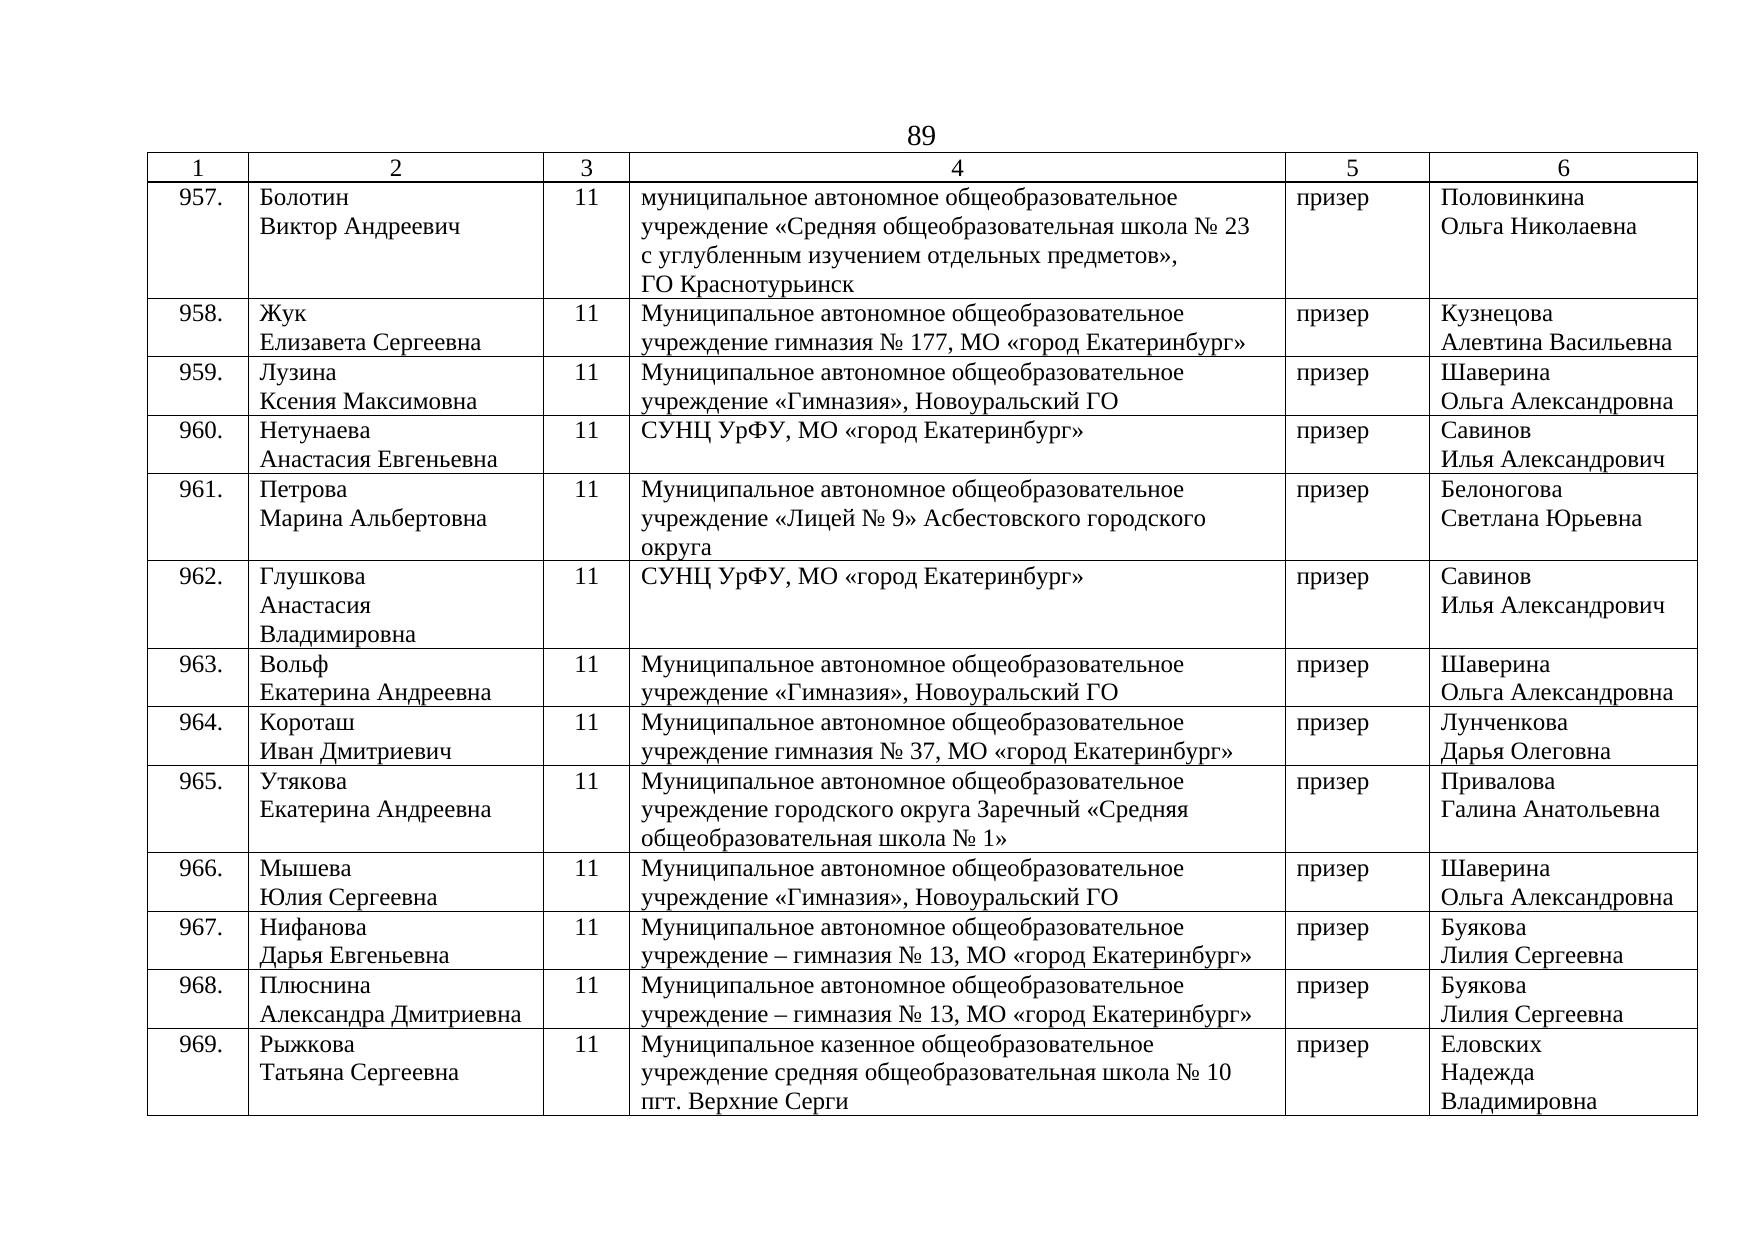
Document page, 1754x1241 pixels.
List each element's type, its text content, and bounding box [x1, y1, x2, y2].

table_header 3 [544, 153, 629, 181]
table_cell призер [1286, 970, 1429, 1028]
table_cell призер [1286, 474, 1429, 560]
table_cell призер [1286, 357, 1429, 414]
table_cell СУНЦ УрФУ, МО «город Екатеринбург» [630, 561, 1285, 648]
table_cell Муниципальное автономное общеобразовательное учреждение – гимназия № 13, МО «город Екатеринбург» [630, 912, 1285, 969]
table_cell призер [1286, 416, 1429, 473]
table_cell [148, 1029, 248, 1115]
table_cell 11 [544, 561, 629, 648]
table_cell Жук Елизавета Сергеевна [249, 299, 543, 356]
table_cell 11 [544, 183, 629, 297]
table_cell Короташ Иван Дмитриевич [249, 707, 543, 765]
table_cell Нифанова Дарья Евгеньевна [249, 912, 543, 969]
table_cell СУНЦ УрФУ, МО «город Екатеринбург» [630, 416, 1285, 473]
table_cell Буякова Лилия Сергеевна [1430, 970, 1697, 1028]
table_cell Муниципальное автономное общеобразовательное учреждение городского округа Заречный «Средняя общеобразовательная школа № 1» [630, 766, 1285, 852]
table_header 6 [1430, 153, 1697, 181]
table_header 5 [1286, 153, 1429, 181]
table_cell Муниципальное автономное общеобразовательное учреждение – гимназия № 13, МО «город Екатеринбург» [630, 970, 1285, 1028]
table_cell призер [1286, 853, 1429, 911]
table_cell призер [1286, 183, 1429, 297]
table_cell призер [1286, 649, 1429, 706]
table_cell [148, 183, 248, 297]
table_cell [148, 299, 248, 356]
table_cell 11 [544, 649, 629, 706]
table_cell Глушкова Анастасия Владимировна [249, 561, 543, 648]
table_cell Муниципальное казенное общеобразовательное учреждение средняя общеобразовательная школа № 10 пгт. Верхние Серги [630, 1029, 1285, 1115]
table_cell Рыжкова Татьяна Сергеевна [249, 1029, 543, 1115]
table_header 2 [249, 153, 543, 181]
table_cell Вольф Екатерина Андреевна [249, 649, 543, 706]
table_cell Кузнецова Алевтина Васильевна [1430, 299, 1697, 356]
table_cell [148, 707, 248, 765]
table_cell 11 [544, 766, 629, 852]
table_cell Еловских Надежда Владимировна [1430, 1029, 1697, 1115]
table_cell Савинов Илья Александрович [1430, 416, 1697, 473]
table_cell Мышева Юлия Сергеевна [249, 853, 543, 911]
table_cell призер [1286, 299, 1429, 356]
table_cell призер [1286, 1029, 1429, 1115]
table_cell Муниципальное автономное общеобразовательное учреждение гимназия № 177, МО «город Екатеринбург» [630, 299, 1285, 356]
table_cell 11 [544, 1029, 629, 1115]
table_cell Буякова Лилия Сергеевна [1430, 912, 1697, 969]
table_cell призер [1286, 561, 1429, 648]
table_cell 11 [544, 299, 629, 356]
table_cell [148, 357, 248, 414]
table_cell [148, 912, 248, 969]
table_cell Муниципальное автономное общеобразовательное учреждение гимназия № 37, МО «город Екатеринбург» [630, 707, 1285, 765]
table_cell Муниципальное автономное общеобразовательное учреждение «Гимназия», Новоуральский ГО [630, 357, 1285, 414]
table_cell Петрова Марина Альбертовна [249, 474, 543, 560]
table_header 1 [148, 153, 248, 181]
table_cell Болотин Виктор Андреевич [249, 183, 543, 297]
table_cell Муниципальное автономное общеобразовательное учреждение «Гимназия», Новоуральский ГО [630, 649, 1285, 706]
table_cell [148, 474, 248, 560]
table_cell Муниципальное автономное общеобразовательное учреждение «Лицей № 9» Асбестовского городского округа [630, 474, 1285, 560]
table_cell Привалова Галина Анатольевна [1430, 766, 1697, 852]
table_cell Савинов Илья Александрович [1430, 561, 1697, 648]
table_cell 11 [544, 357, 629, 414]
table_cell Муниципальное автономное общеобразовательное учреждение «Гимназия», Новоуральский ГО [630, 853, 1285, 911]
table_cell [148, 970, 248, 1028]
table_cell Шаверина Ольга Александровна [1430, 853, 1697, 911]
table_cell [148, 853, 248, 911]
table_cell Белоногова Светлана Юрьевна [1430, 474, 1697, 560]
table_cell 11 [544, 707, 629, 765]
table_cell Шаверина Ольга Александровна [1430, 649, 1697, 706]
table_cell 11 [544, 853, 629, 911]
table_cell [148, 561, 248, 648]
table_cell Шаверина Ольга Александровна [1430, 357, 1697, 414]
table_cell 11 [544, 912, 629, 969]
table_cell призер [1286, 707, 1429, 765]
table_cell Лунченкова Дарья Олеговна [1430, 707, 1697, 765]
table_cell 11 [544, 474, 629, 560]
table_cell 11 [544, 416, 629, 473]
table_cell 11 [544, 970, 629, 1028]
table_cell Лузина Ксения Максимовна [249, 357, 543, 414]
table_cell [148, 416, 248, 473]
table_cell [148, 766, 248, 852]
table_cell [148, 649, 248, 706]
table_cell Половинкина Ольга Николаевна [1430, 183, 1697, 297]
table_header 4 [630, 153, 1285, 181]
table_cell призер [1286, 912, 1429, 969]
table_cell муниципальное автономное общеобразовательное учреждение «Средняя общеобразовательная школа № 23 с углубленным изучением отдельных предметов», ГО Краснотурьинск [630, 183, 1285, 297]
table_cell Плюснина Александра Дмитриевна [249, 970, 543, 1028]
table_cell Утякова Екатерина Андреевна [249, 766, 543, 852]
table_cell Нетунаева Анастасия Евгеньевна [249, 416, 543, 473]
table_cell призер [1286, 766, 1429, 852]
